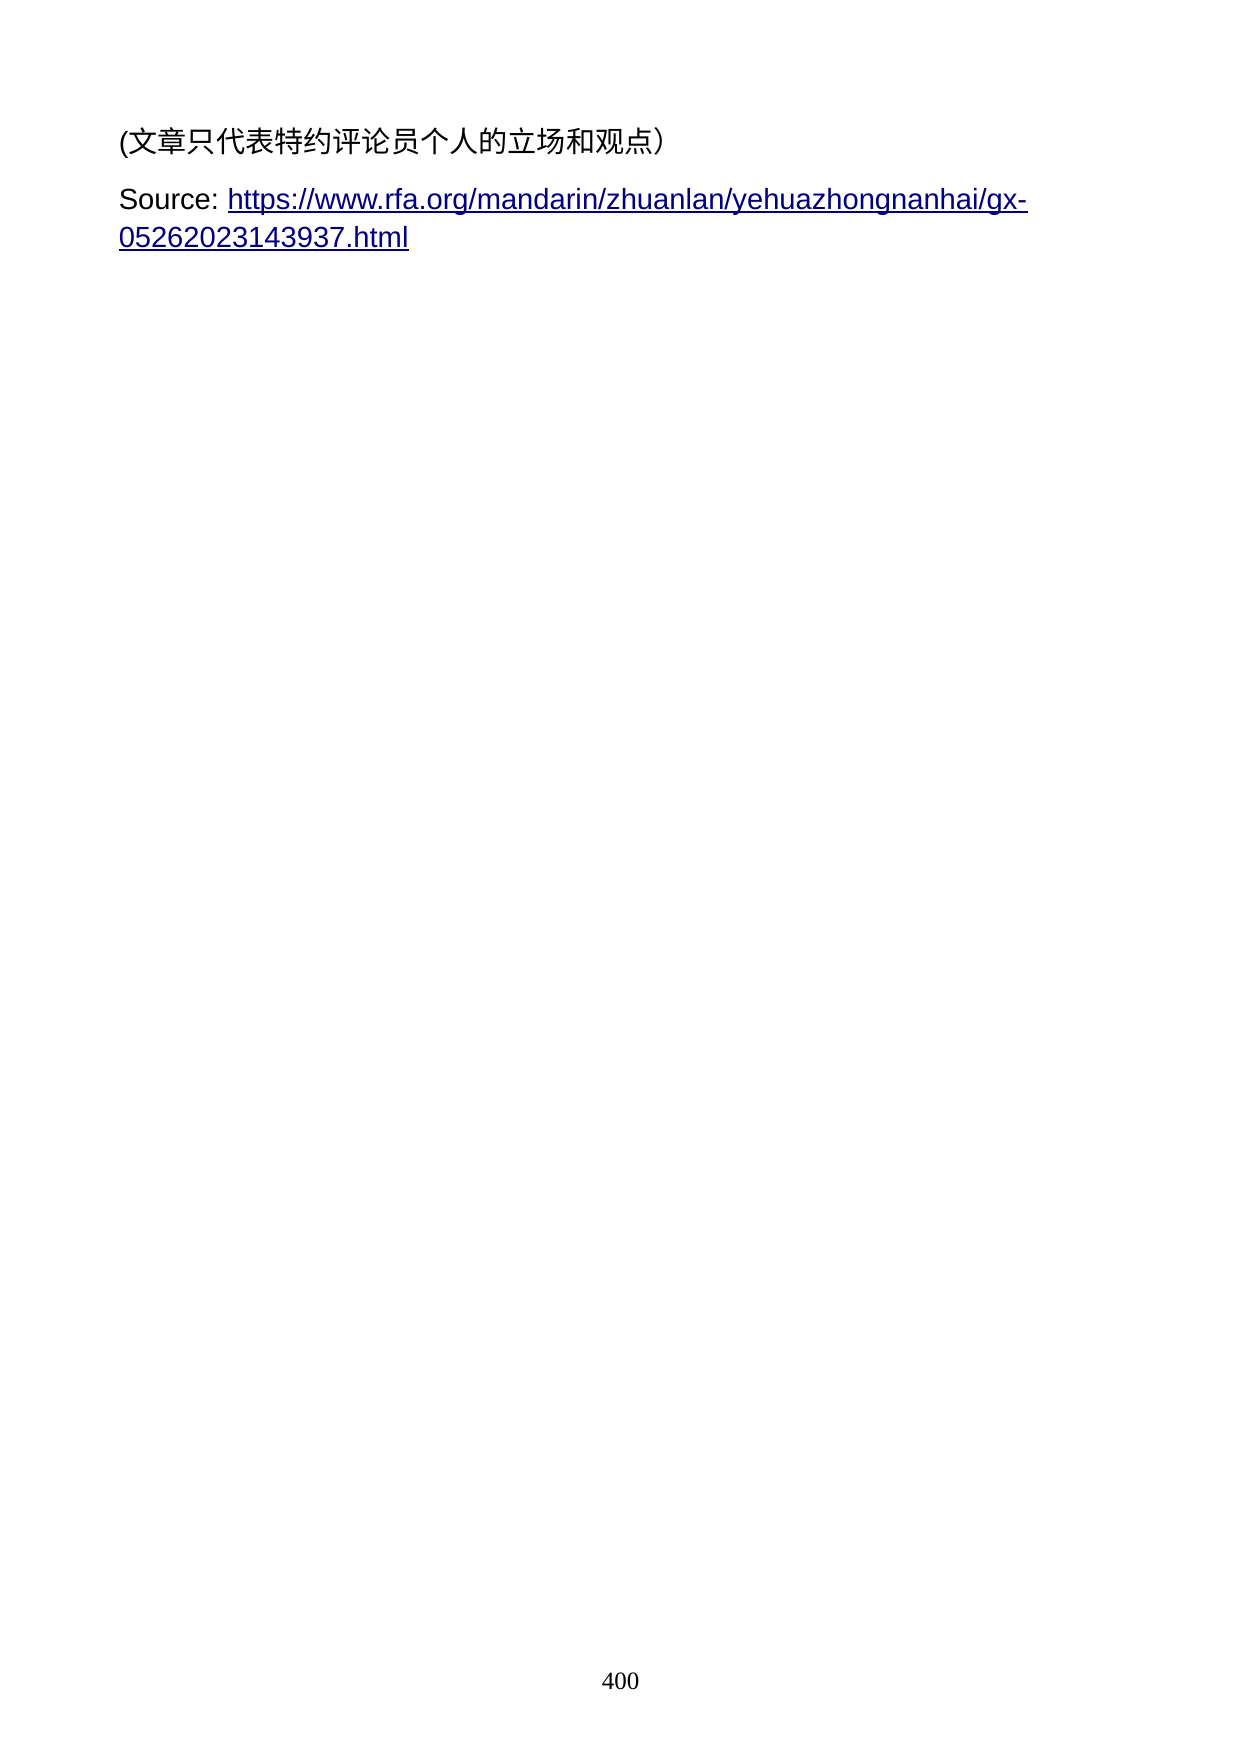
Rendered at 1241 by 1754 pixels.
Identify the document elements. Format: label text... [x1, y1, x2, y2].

text Source: https://www.rfa.org/mandarin/zhuanlan/yehuazhongnanhai/gx-05262023143937.html [118, 182, 1122, 254]
text (文章只代表特约评论员个人的立场和观点） [118, 118, 1122, 161]
